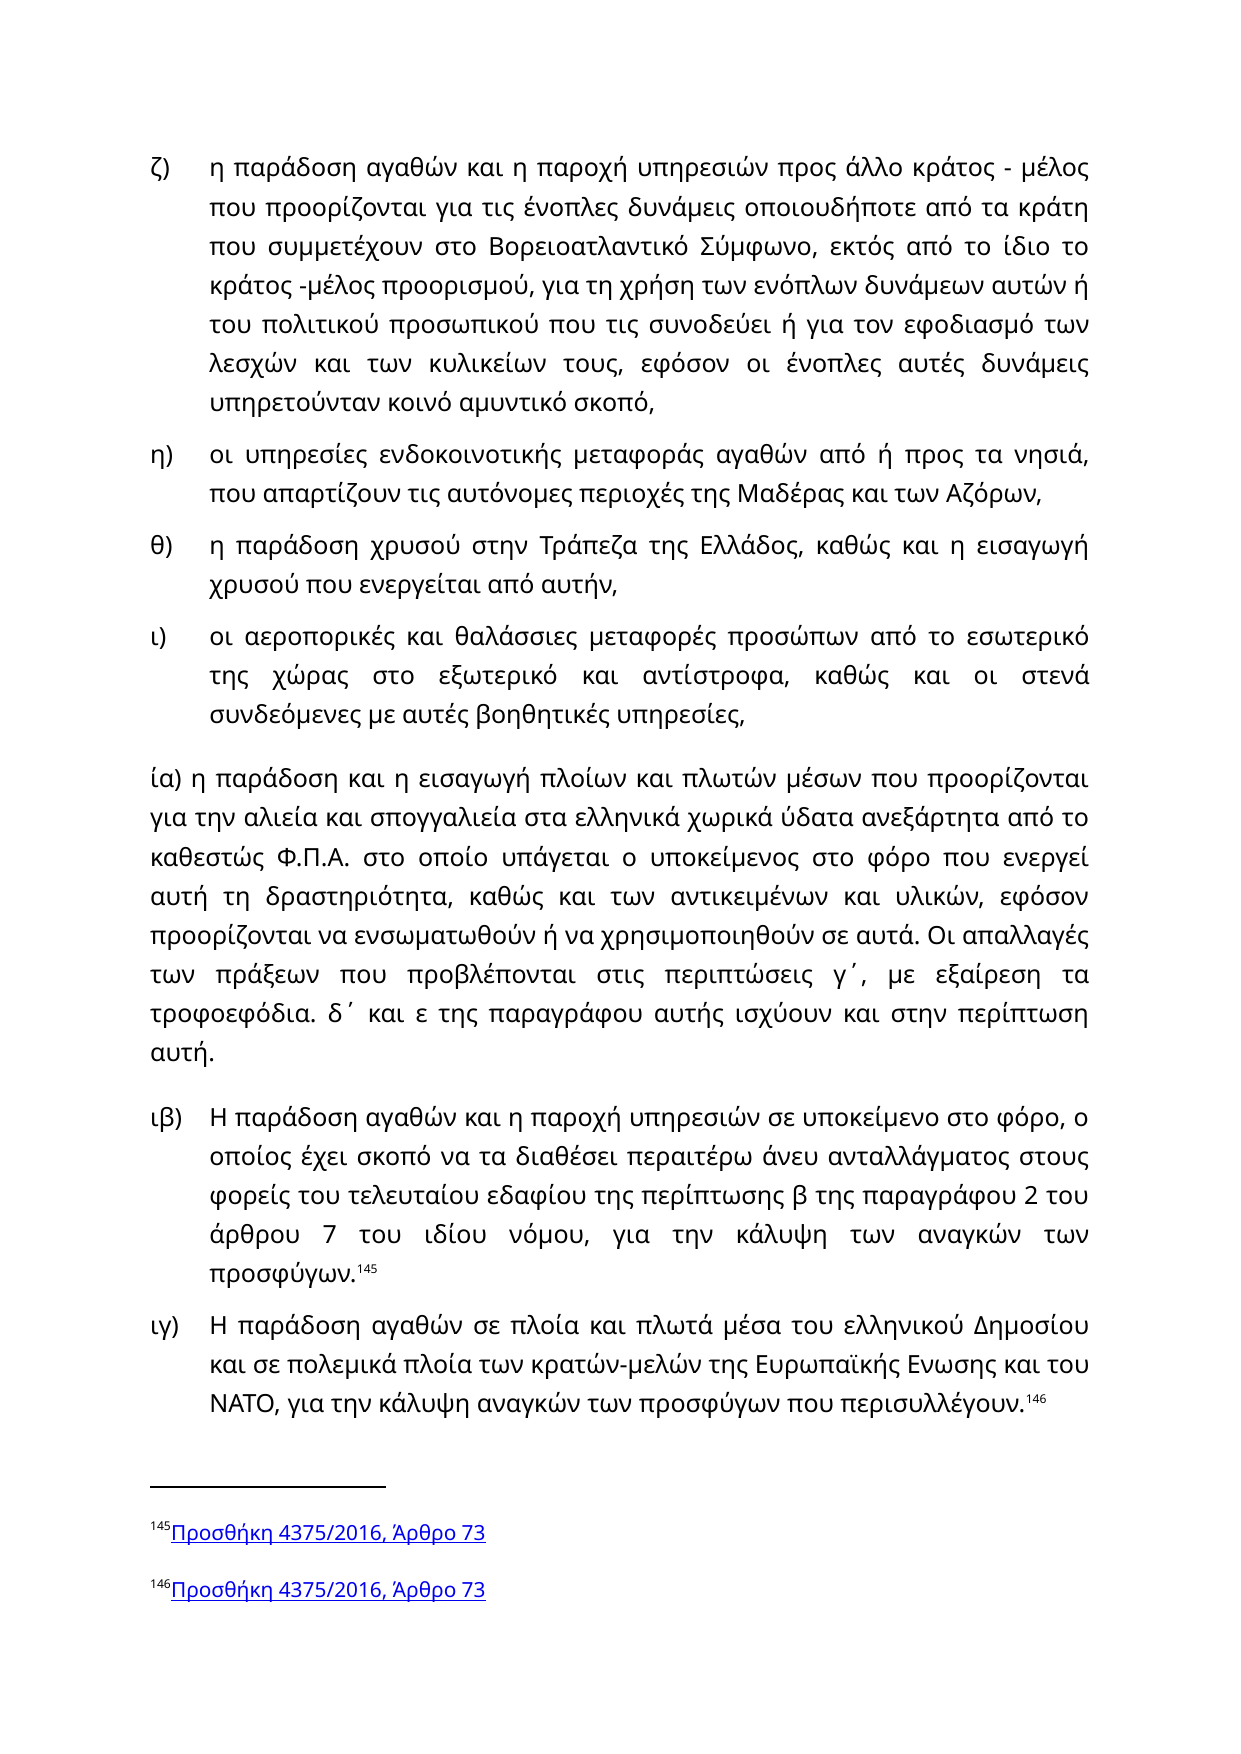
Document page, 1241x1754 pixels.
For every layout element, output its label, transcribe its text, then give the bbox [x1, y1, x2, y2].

text Προσθήκη 4375/2016, Άρθρο 73 [150, 1576, 1090, 1604]
list η) οι υπηρεσίες ενδοκοινοτικής μεταφοράς αγαθών από ή προς τα νησιά, που απαρτίζουν τις αυτόνομες περιοχές της Μαδέρας και των Αζόρων, [150, 437, 1090, 510]
text Προσθήκη 4375/2016, Άρθρο 73 [150, 1518, 1090, 1546]
list θ) η παράδοση χρυσού στην Τράπεζα της Ελλάδος, καθώς και η εισαγωγή χρυσού που ενεργείται από αυτήν, [150, 527, 1090, 601]
list ιγ) Η παράδοση αγαθών σε πλοία και πλωτά μέσα του ελληνικού Δημοσίου και σε πολεμικά πλοία των κρατών-μελών της Ευρωπαϊκής Ενωσης και του ΝΑΤΟ, για την κάλυψη αναγκών των προσφύγων που περισυλλέγουν. [150, 1307, 1090, 1420]
list ζ) η παράδοση αγαθών και η παροχή υπηρεσιών προς άλλο κράτος - μέλος που προορίζονται για τις ένοπλες δυνάμεις οποιουδήποτε από τα κράτη που συμμετέχουν στο Βορειοατλαντικό Σύμφωνο, εκτός από το ίδιο το κράτος -μέλος προορισμού, για τη χρήση των ενόπλων δυνάμεων αυτών ή του πολιτικού προσωπικού που τις συνοδεύει ή για τον εφοδιασμό των λεσχών και των κυλικείων τους, εφόσον οι ένοπλες αυτές δυνάμεις υπηρετούνταν κοινό αμυντικό σκοπό, [150, 150, 1090, 419]
list ιβ) Η παράδοση αγαθών και η παροχή υπηρεσιών σε υποκείμενο στο φόρο, ο οποίος έχει σκοπό να τα διαθέσει περαιτέρω άνευ ανταλλάγματος στους φορείς του τελευταίου εδαφίου της περίπτωσης β της παραγράφου 2 του άρθρου 7 του ιδίου νόμου, για την κάλυψη των αναγκών των προσφύγων. [150, 1099, 1090, 1290]
text ία) η παράδοση και η εισαγωγή πλοίων και πλωτών μέσων που προορίζονται για την αλιεία και σπογγαλιεία στα ελληνικά χωρικά ύδατα ανεξάρτητα από το καθεστώς Φ.Π.Α. στο οποίο υπάγεται ο υποκείμενος στο φόρο που ενεργεί αυτή τη δραστηριότητα, καθώς και των αντικειμένων και υλικών, εφόσον προορίζονται να ενσωματωθούν ή να χρησιμοποιηθούν σε αυτά. Οι απαλλαγές των πράξεων που προβλέπονται στις περιπτώσεις γ΄, με εξαίρεση τα τροφοεφόδια. δ΄ και ε της παραγράφου αυτής ισχύουν και στην περίπτωση αυτή. [150, 761, 1090, 1069]
list ι) οι αεροπορικές και θαλάσσιες μεταφορές προσώπων από το εσωτερικό της χώρας στο εξωτερικό και αντί­στροφα, καθώς και οι στενά συνδεόμενες με αυτές βοηθητικές υπηρεσίες, [150, 618, 1090, 731]
